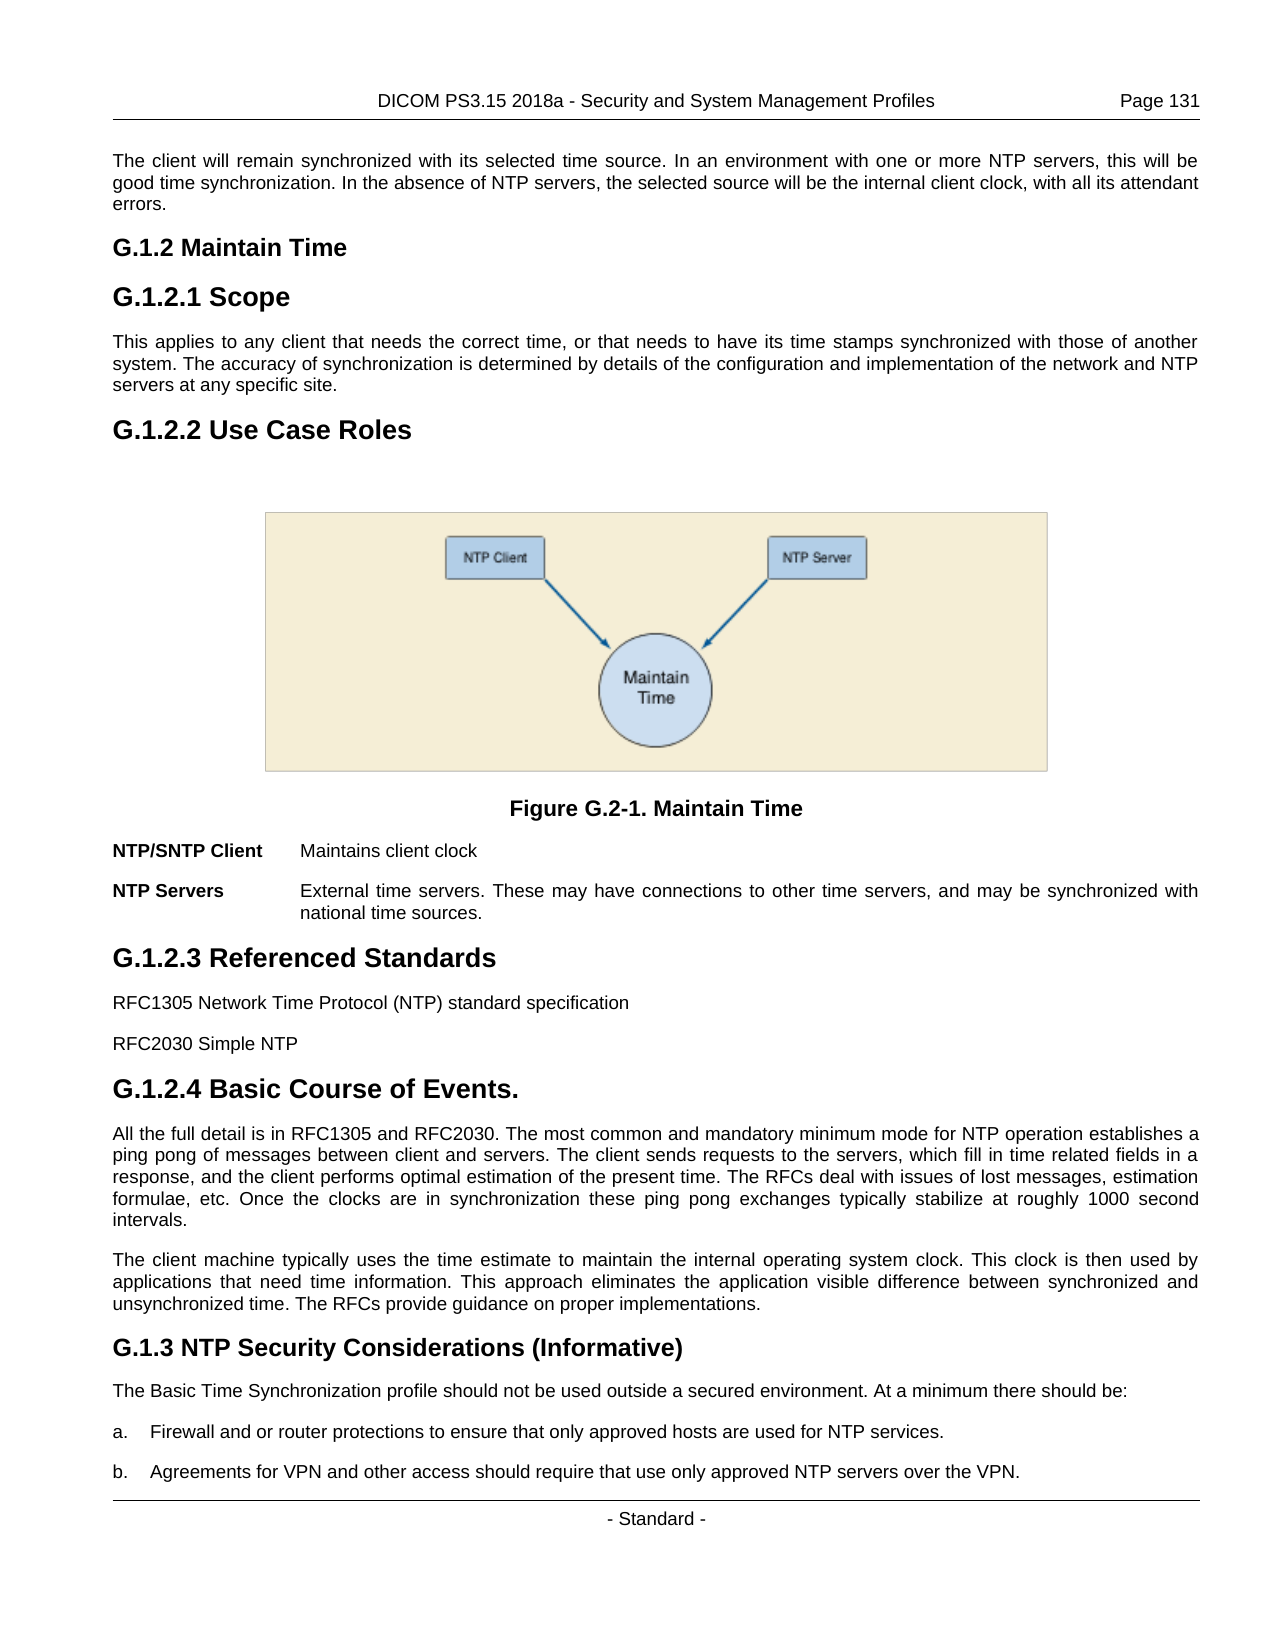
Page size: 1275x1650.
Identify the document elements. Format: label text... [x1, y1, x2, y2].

text The Basic Time Synchronization profile should not be used outside a secured environment. At a minimum there should be: [112, 1380, 1200, 1402]
text The client machine typically uses the time estimate to maintain the internal operating system clock. This clock is then used by applications that need time information. This approach eliminates the application visible difference between synchronized and unsynchronized time. The RFCs provide guidance on proper implementations. [112, 1249, 1200, 1314]
list Agreements for VPN and other access should require that use only approved NTP servers over the VPN. [112, 1461, 1200, 1482]
text The client will remain synchronized with its selected time source. In an environment with one or more NTP servers, this will be good time synchronization. In the absence of NTP servers, the selected source will be the internal client clock, with all its attendant errors. [112, 150, 1200, 215]
text Figure G.2-1. Maintain Time [112, 795, 1200, 821]
text G.1.2.4 Basic Course of Events. [112, 1073, 1200, 1104]
text This applies to any client that needs the correct time, or that needs to have its time stamps synchronized with those of another system. The accuracy of synchronization is determined by details of the configuration and implementation of the network and NTP servers at any specific site. [112, 331, 1200, 396]
text G.1.3 NTP Security Considerations (Informative) [112, 1333, 1200, 1361]
text G.1.2 Maintain Time [112, 233, 1200, 262]
text RFC1305 Network Time Protocol (NTP) standard specification [112, 992, 1200, 1013]
text All the full detail is in RFC1305 and RFC2030. The most common and mandatory minimum mode for NTP operation establishes a ping pong of messages between client and servers. The client sends requests to the servers, which fill in time related fields in a response, and the client performs optimal estimation of the present time. The RFCs deal with issues of lost messages, estimation formulae, etc. Once the clocks are in synchronization these ping pong exchanges typically stabilize at roughly 1000 second intervals. [112, 1123, 1200, 1230]
text RFC2030 Simple NTP [112, 1032, 1200, 1054]
text NTP Servers External time servers. These may have connections to other time servers, and may be synchronized with national time sources. [112, 880, 1200, 923]
list Firewall and or router protections to ensure that only approved hosts are used for NTP services. [112, 1420, 1200, 1442]
text NTP/SNTP Client Maintains client clock [112, 840, 1200, 861]
picture [264, 511, 1049, 773]
text G.1.2.1 Scope [112, 281, 1200, 312]
text G.1.2.2 Use Case Roles [112, 414, 1200, 446]
text G.1.2.3 Referenced Standards [112, 942, 1200, 973]
